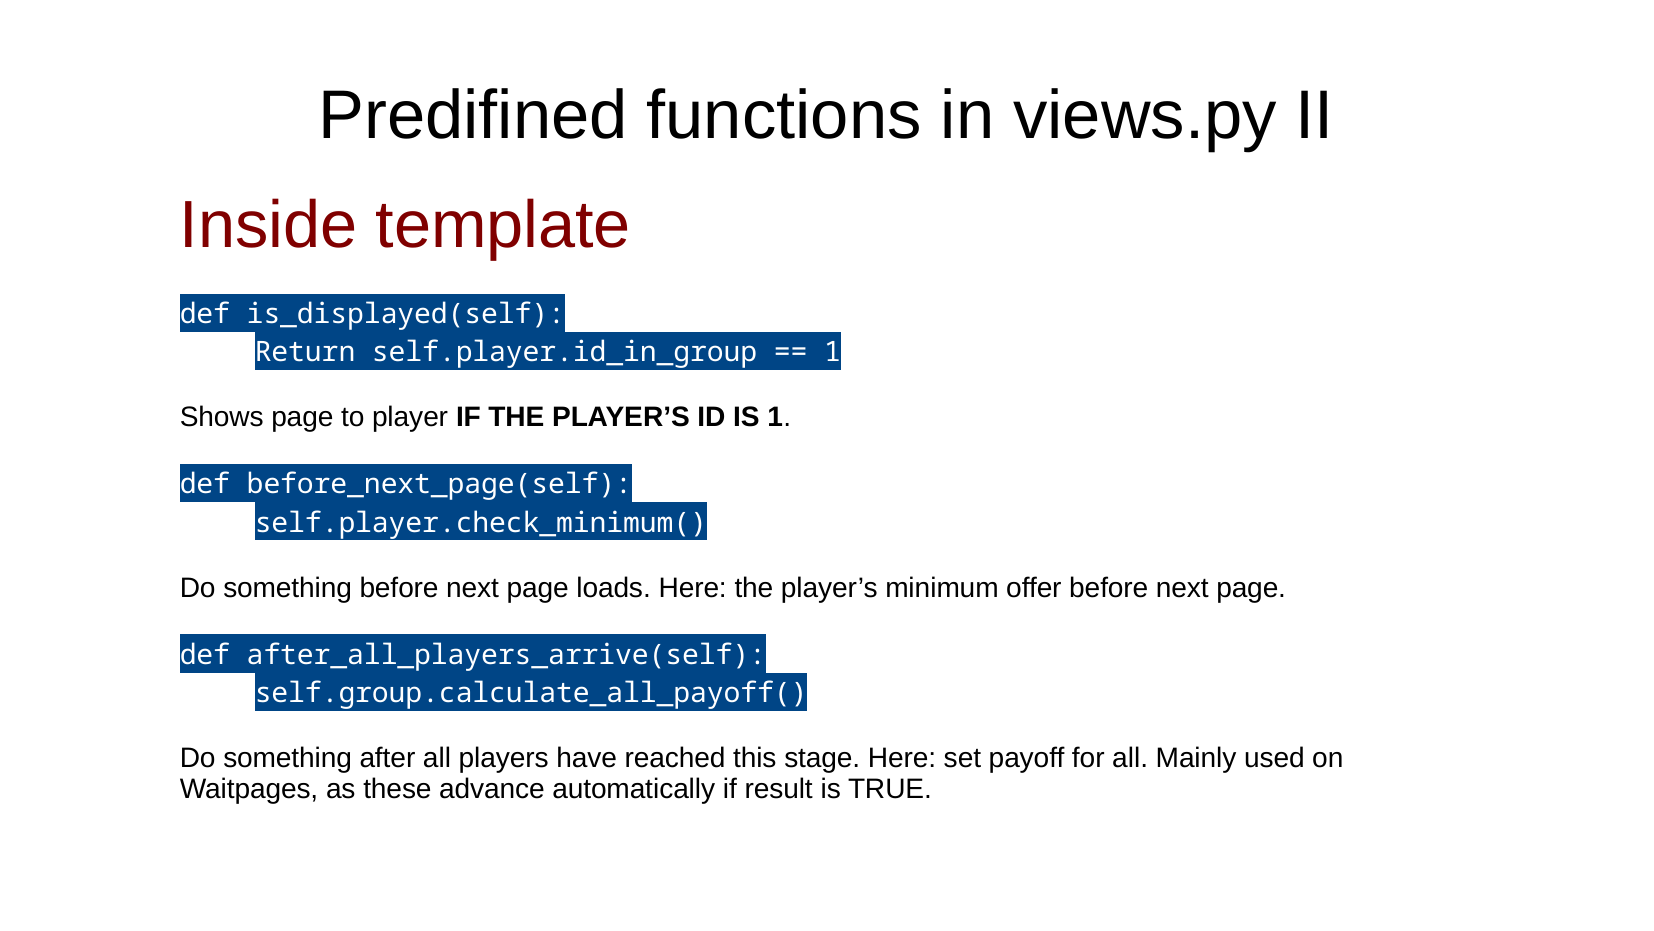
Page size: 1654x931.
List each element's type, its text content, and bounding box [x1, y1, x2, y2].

title Predifined functions in views.py II [82, 37, 1571, 193]
text_box Inside template def is_displayed(self): Return self.player.id_in_group == 1 Shows page to player IF THE PLAYER’S ID IS 1. def before_next_page(self): self.player.check_minimum() Do something before next page loads. Here: the player’s minimum offer before next page. def after_all_players_arrive(self): self.group.calculate_all_payoff() Do something after all players have reached this stage. Here: set payoff for all. Mainly used on Waitpages, as these advance automatically if result is TRUE. [165, 180, 1486, 818]
